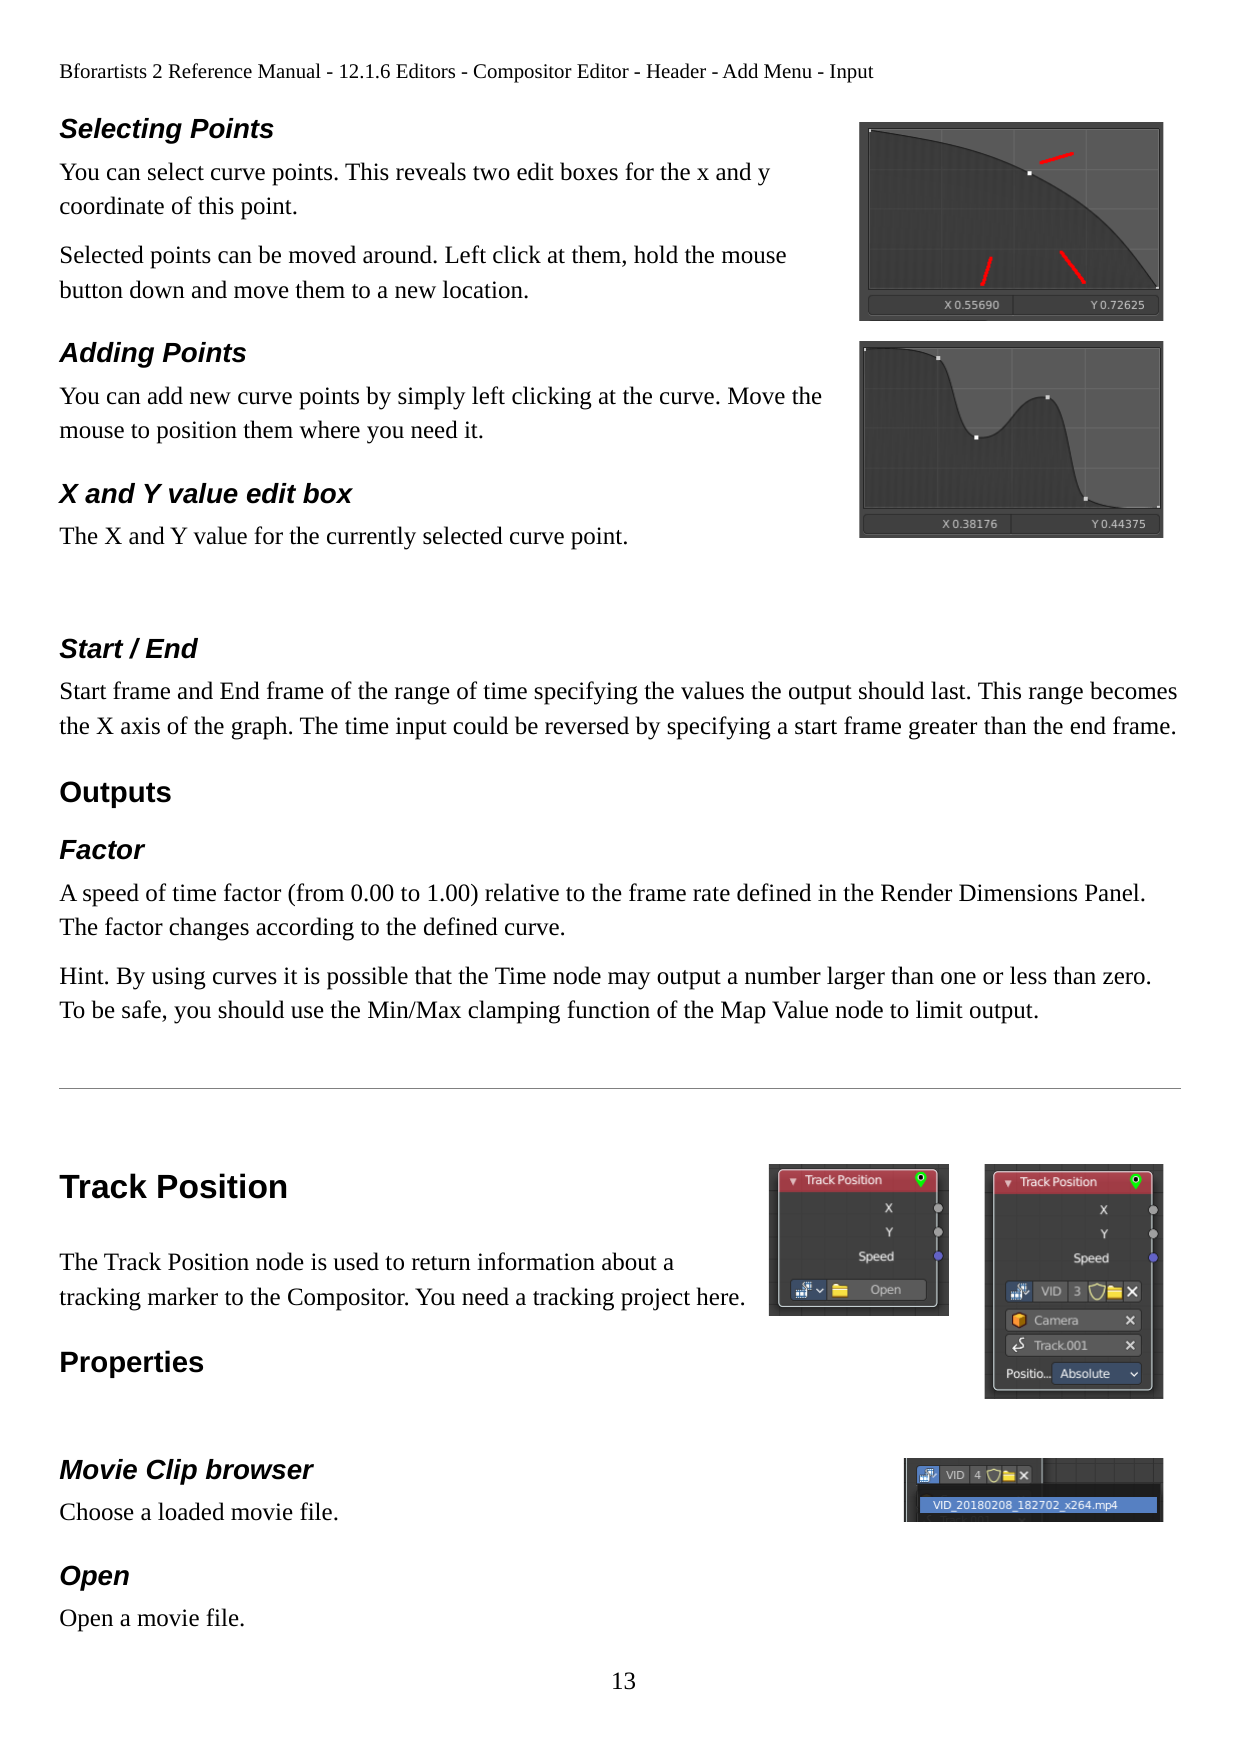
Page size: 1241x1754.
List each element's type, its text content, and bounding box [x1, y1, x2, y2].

picture [859, 122, 1164, 321]
subtitle [949, 1167, 984, 1206]
picture [903, 1458, 1164, 1522]
text You can select curve points. This reveals two edit boxes for the x and y coordinate of this point. [59, 157, 859, 220]
subtitle Start / End [59, 632, 1181, 664]
subtitle Adding Points [59, 337, 1181, 368]
picture [859, 341, 1164, 538]
subtitle [1164, 1167, 1181, 1206]
picture [768, 1164, 949, 1316]
text A speed of time factor (from 0.00 to 1.00) relative to the frame rate defined in the Render Dimensions Panel. The factor changes according to the defined curve. [59, 878, 1181, 941]
subtitle Open [59, 1559, 1181, 1591]
subtitle [1164, 1345, 1181, 1379]
text You can add new curve points by simply left clicking at the curve. Move the mouse to position them where you need it. [59, 381, 859, 444]
subtitle Outputs [59, 774, 1181, 808]
text Open a movie file. [59, 1603, 1181, 1632]
text The X and Y value for the currently selected curve point. [59, 521, 1181, 550]
subtitle X and Y value edit box [59, 477, 859, 509]
text Choose a loaded movie file. [59, 1497, 1181, 1526]
picture [984, 1164, 1164, 1399]
subtitle Factor [59, 833, 1181, 865]
text Start frame and End frame of the range of time specifying the values the output should last. This range becomes the X axis of the graph. The time input could be reversed by specifying a start frame greater than the end frame. [59, 676, 1181, 739]
subtitle [1164, 477, 1181, 509]
subtitle Movie Clip browser [59, 1453, 1181, 1485]
text The Track Position node is used to return information about a tracking marker to the Compositor. You need a tracking project here. [59, 1247, 768, 1310]
text Hint. By using curves it is possible that the Time node may output a number larger than one or less than zero. To be safe, you should use the Min/Max clamping function of the Map Value node to limit output. [59, 961, 1181, 1024]
text Selected points can be moved around. Left click at them, hold the mouse button down and move them to a new location. [59, 241, 859, 304]
subtitle Track Position [59, 1167, 768, 1206]
subtitle Properties [59, 1345, 984, 1379]
subtitle Selecting Points [59, 113, 1181, 144]
